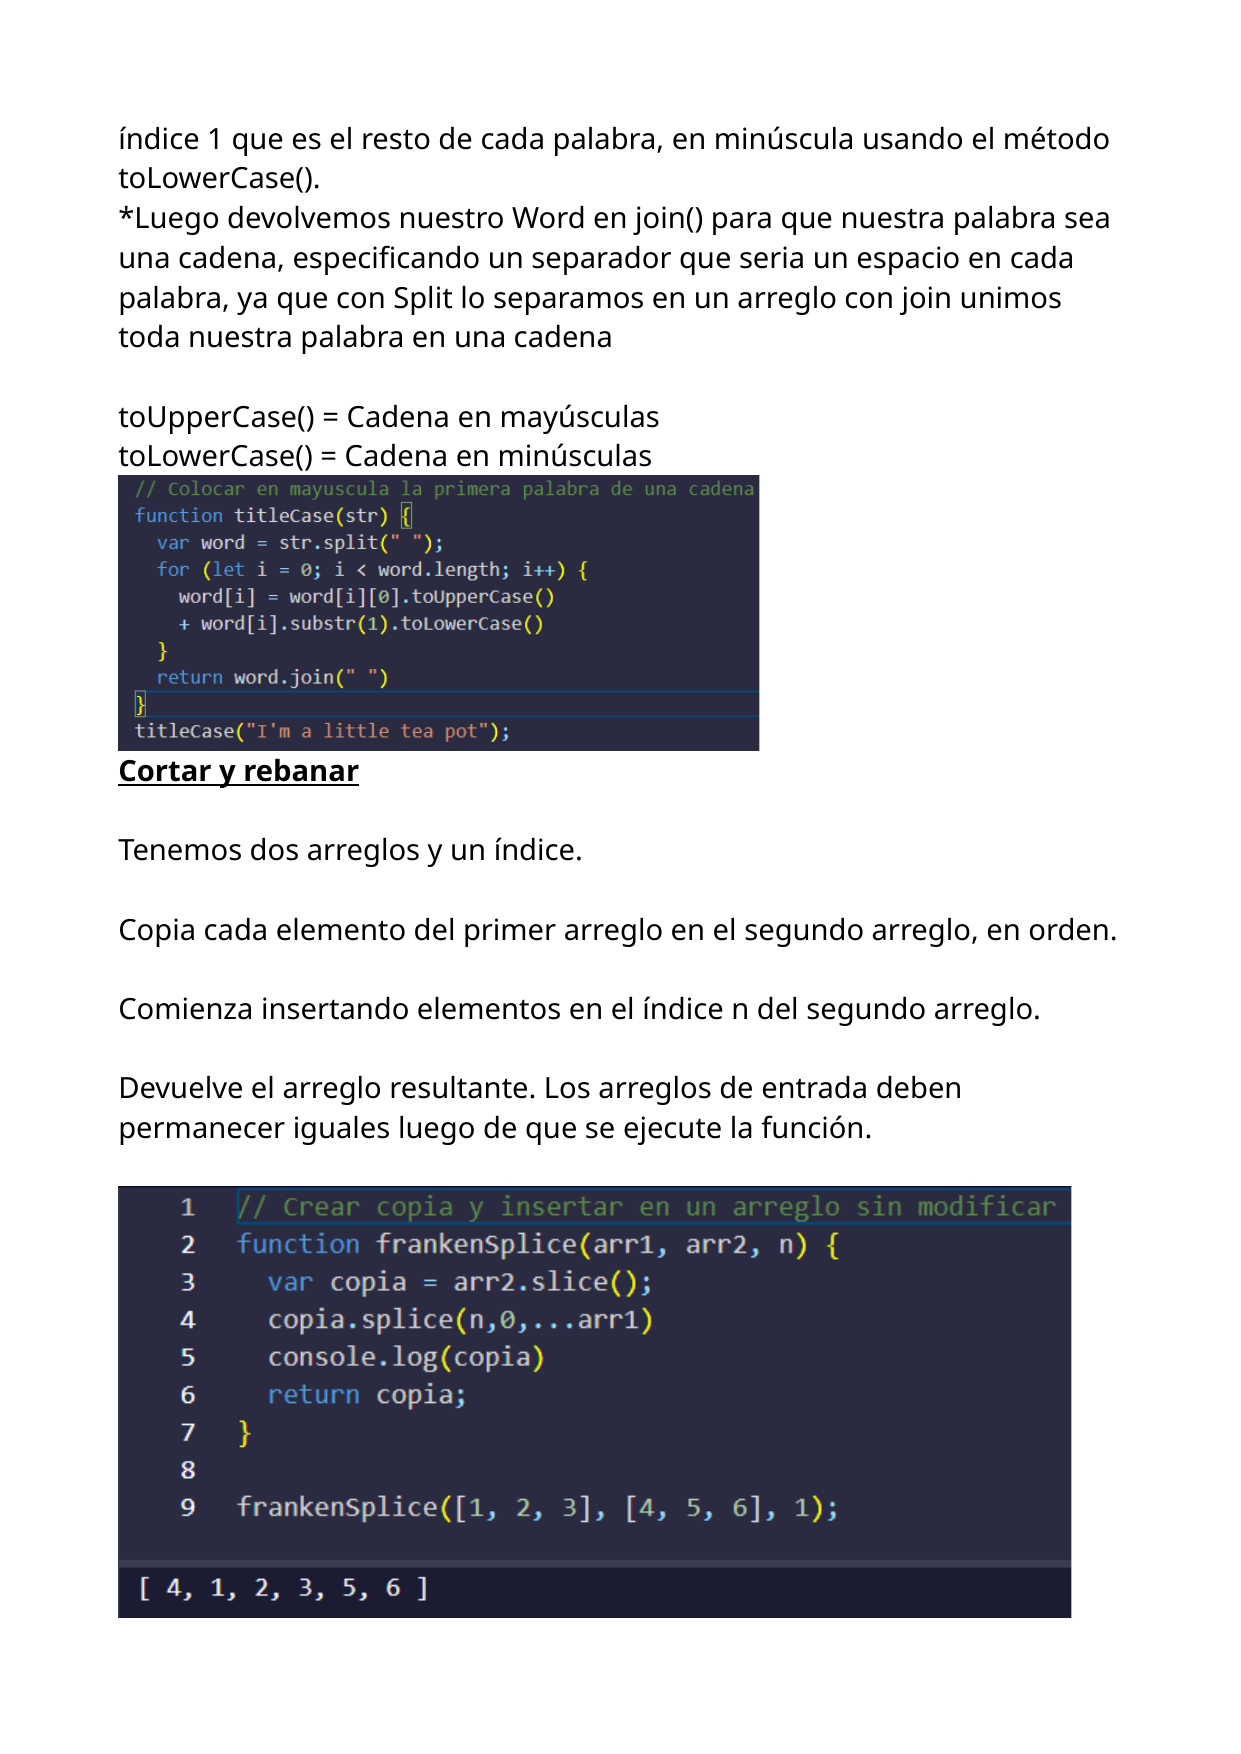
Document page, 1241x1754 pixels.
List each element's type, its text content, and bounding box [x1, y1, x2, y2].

text Comienza insertando elementos en el índice n del segundo arreglo. [118, 988, 1122, 1028]
text Tenemos dos arreglos y un índice. [118, 829, 1122, 869]
text toUpperCase() = Cadena en mayúsculas [118, 396, 1122, 436]
text Cortar y rebanar [118, 750, 1122, 790]
text toLowerCase() = Cadena en minúsculas [118, 436, 1122, 475]
text índice 1 que es el resto de cada palabra, en minúscula usando el método toLowerCase(). [118, 118, 1122, 197]
text Copia cada elemento del primer arreglo en el segundo arreglo, en orden. [118, 909, 1122, 948]
text Devuelve el arreglo resultante. Los arreglos de entrada deben permanecer iguales luego de que se ejecute la función. [118, 1068, 1122, 1147]
text *Luego devolvemos nuestro Word en join() para que nuestra palabra sea una cadena, especificando un separador que seria un espacio en cada palabra, ya que con Split lo separamos en un arreglo con join unimos toda nuestra palabra en una cadena [118, 197, 1122, 356]
